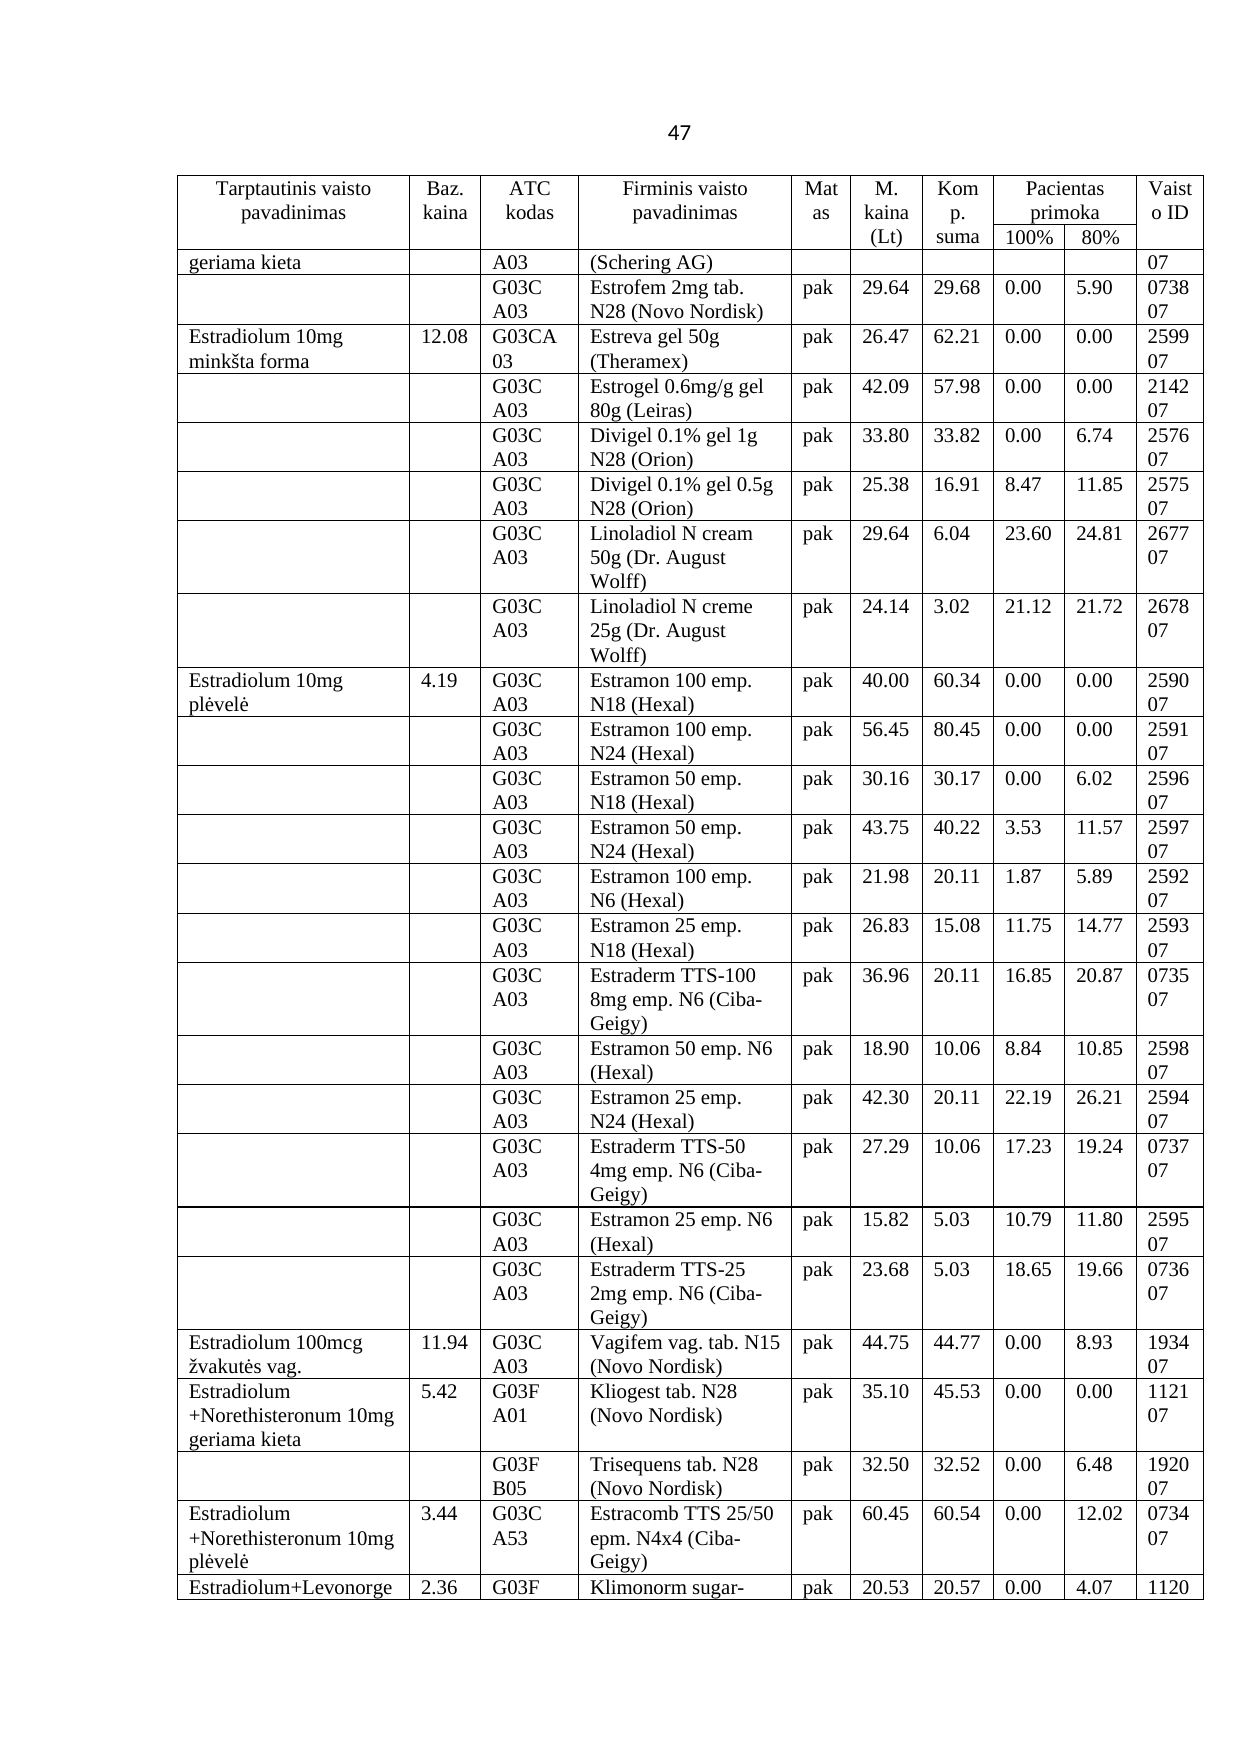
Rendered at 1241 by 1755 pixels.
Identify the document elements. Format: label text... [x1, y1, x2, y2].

table_cell 33.82 [923, 423, 993, 471]
table_cell 3.44 [410, 1501, 480, 1573]
table_cell [178, 1085, 409, 1133]
table_cell Estramon 100 emp. N24 (Hexal) [579, 717, 791, 765]
table_cell Linoladiol N cream 50g (Dr. August Wolff) [579, 521, 791, 593]
table_cell Estraderm TTS-50 4mg emp. N6 (Ciba-Geigy) [579, 1134, 791, 1206]
table_cell 259407 [1137, 1085, 1203, 1133]
table_cell 4.07 [1065, 1575, 1136, 1599]
table_cell G03C A03 [481, 717, 578, 765]
table_header Baz. kaina [410, 176, 480, 249]
table_cell Divigel 0.1% gel 0.5g N28 (Orion) [579, 472, 791, 520]
table_cell [178, 594, 409, 667]
table_cell G03CA03 [481, 325, 578, 373]
table_cell 259307 [1137, 914, 1203, 962]
table_cell [178, 963, 409, 1035]
table_cell 16.91 [923, 472, 993, 520]
table_cell 19.66 [1065, 1257, 1136, 1329]
table_cell 0.00 [1065, 374, 1136, 422]
table_cell 5.03 [923, 1257, 993, 1329]
table_cell [178, 717, 409, 765]
table_cell Estraderm TTS-100 8mg emp. N6 (Ciba-Geigy) [579, 963, 791, 1035]
table_cell 0.00 [994, 275, 1064, 323]
table_cell Estramon 50 emp. N18 (Hexal) [579, 766, 791, 814]
table_cell 26.83 [851, 914, 922, 962]
table_cell G03F B05 [481, 1452, 578, 1500]
table_cell pak [792, 521, 850, 593]
table_cell pak [792, 423, 850, 471]
table_cell pak [792, 766, 850, 814]
table_cell G03C A03 [481, 1036, 578, 1084]
table_cell Estramon 25 emp. N18 (Hexal) [579, 914, 791, 962]
table_cell 60.34 [923, 668, 993, 716]
table_cell 0.00 [994, 325, 1064, 373]
table_cell 073607 [1137, 1257, 1203, 1329]
table_cell 20.53 [851, 1575, 922, 1599]
table_cell 5.89 [1065, 864, 1136, 912]
table_cell Estraderm TTS-25 2mg emp. N6 (Ciba-Geigy) [579, 1257, 791, 1329]
table_cell [410, 374, 480, 422]
table_cell 2.36 [410, 1575, 480, 1599]
table_cell 44.77 [923, 1330, 993, 1378]
table_cell 56.45 [851, 717, 922, 765]
table_cell [410, 423, 480, 471]
table_cell (Schering AG) [579, 250, 791, 274]
table_cell G03C A03 [481, 1330, 578, 1378]
table_cell pak [792, 1330, 850, 1378]
table_cell 32.50 [851, 1452, 922, 1500]
table_cell 35.10 [851, 1379, 922, 1451]
table_cell Estramon 50 emp. N24 (Hexal) [579, 815, 791, 863]
table_cell Estreva gel 50g (Theramex) [579, 325, 791, 373]
table_cell 29.64 [851, 521, 922, 593]
table_cell 07 [1137, 250, 1203, 274]
table_cell 11.85 [1065, 472, 1136, 520]
table_cell 18.65 [994, 1257, 1064, 1329]
table_cell 42.30 [851, 1085, 922, 1133]
table_cell 5.03 [923, 1208, 993, 1256]
table_cell 44.75 [851, 1330, 922, 1378]
table_cell 0.00 [994, 1575, 1064, 1599]
table_cell Estramon 100 emp. N6 (Hexal) [579, 864, 791, 912]
table_cell 11.75 [994, 914, 1064, 962]
table_cell 0.00 [994, 717, 1064, 765]
table_cell [410, 1134, 480, 1206]
table_cell 8.84 [994, 1036, 1064, 1084]
table_header Firminis vaisto pavadinimas [579, 176, 791, 249]
table_cell 267807 [1137, 594, 1203, 667]
table_cell 24.81 [1065, 521, 1136, 593]
table_cell pak [792, 374, 850, 422]
table_cell 1120 [1137, 1575, 1203, 1599]
table_cell 6.04 [923, 521, 993, 593]
table_cell pak [792, 1134, 850, 1206]
table_cell [410, 521, 480, 593]
table_cell 0.00 [994, 423, 1064, 471]
table_cell 1.87 [994, 864, 1064, 912]
table_cell 43.75 [851, 815, 922, 863]
table_cell G03C A03 [481, 766, 578, 814]
table_cell 36.96 [851, 963, 922, 1035]
table_cell 257607 [1137, 423, 1203, 471]
table_header Vaisto ID [1137, 176, 1203, 249]
table_cell [410, 717, 480, 765]
table_cell 192007 [1137, 1452, 1203, 1500]
table_cell 22.19 [994, 1085, 1064, 1133]
table_cell Estradiolum 10mg minkšta forma [178, 325, 409, 373]
table_cell 259207 [1137, 864, 1203, 912]
table_cell [410, 1452, 480, 1500]
table_cell 0.00 [994, 668, 1064, 716]
table_cell [410, 250, 480, 274]
table_cell pak [792, 1575, 850, 1599]
table_cell 32.52 [923, 1452, 993, 1500]
table_cell Klimonorm sugar- [579, 1575, 791, 1599]
table_cell Kliogest tab. N28 (Novo Nordisk) [579, 1379, 791, 1451]
table_cell 0.00 [1065, 717, 1136, 765]
table_cell G03C A03 [481, 1257, 578, 1329]
table_cell G03C A03 [481, 374, 578, 422]
table_cell pak [792, 1036, 850, 1084]
table_cell 259807 [1137, 1036, 1203, 1084]
table_cell [410, 1208, 480, 1256]
table_cell 18.90 [851, 1036, 922, 1084]
table_cell G03C A03 [481, 275, 578, 323]
table_cell G03C A03 [481, 914, 578, 962]
table_header Komp. suma (Lt) [923, 176, 993, 249]
table_cell 62.21 [923, 325, 993, 373]
table_cell pak [792, 1379, 850, 1451]
table_cell G03C A03 [481, 1134, 578, 1206]
table_cell pak [792, 1085, 850, 1133]
table_cell 29.64 [851, 275, 922, 323]
table_cell 8.47 [994, 472, 1064, 520]
table_cell 60.54 [923, 1501, 993, 1573]
table_cell 15.08 [923, 914, 993, 962]
table_cell 259507 [1137, 1208, 1203, 1256]
table_cell [792, 250, 850, 274]
table_cell pak [792, 1501, 850, 1573]
table_cell pak [792, 668, 850, 716]
table_cell G03C A03 [481, 594, 578, 667]
table_cell 23.60 [994, 521, 1064, 593]
table_cell 112107 [1137, 1379, 1203, 1451]
table_cell pak [792, 1257, 850, 1329]
table_cell 40.22 [923, 815, 993, 863]
table_cell [851, 250, 922, 274]
table_cell G03C A03 [481, 1208, 578, 1256]
table_cell G03C A03 [481, 864, 578, 912]
table_cell G03C A03 [481, 668, 578, 716]
table_header ATC kodas [481, 176, 578, 249]
table_cell 0.00 [1065, 1379, 1136, 1451]
table_cell G03C A03 [481, 423, 578, 471]
table_cell [178, 275, 409, 323]
table_cell [178, 472, 409, 520]
table_cell 16.85 [994, 963, 1064, 1035]
table_cell 25.38 [851, 472, 922, 520]
table_cell pak [792, 472, 850, 520]
table_cell pak [792, 717, 850, 765]
table_cell Trisequens tab. N28 (Novo Nordisk) [579, 1452, 791, 1500]
table_cell geriama kieta [178, 250, 409, 274]
table_cell [410, 766, 480, 814]
table_cell 6.48 [1065, 1452, 1136, 1500]
table_cell Linoladiol N creme 25g (Dr. August Wolff) [579, 594, 791, 667]
table_cell 20.11 [923, 864, 993, 912]
table_cell 11.94 [410, 1330, 480, 1378]
table_cell Divigel 0.1% gel 1g N28 (Orion) [579, 423, 791, 471]
table_cell [178, 1134, 409, 1206]
table_cell [178, 1452, 409, 1500]
table_cell 26.21 [1065, 1085, 1136, 1133]
table_cell 30.16 [851, 766, 922, 814]
table_cell pak [792, 1452, 850, 1500]
table_cell [410, 914, 480, 962]
table_cell 0.00 [994, 1379, 1064, 1451]
table_cell 267707 [1137, 521, 1203, 593]
table_cell 4.19 [410, 668, 480, 716]
table_cell 15.82 [851, 1208, 922, 1256]
table_cell pak [792, 275, 850, 323]
table_cell Vagifem vag. tab. N15 (Novo Nordisk) [579, 1330, 791, 1378]
table_cell [410, 1036, 480, 1084]
table_cell pak [792, 594, 850, 667]
table_cell 3.02 [923, 594, 993, 667]
table_cell G03C A03 [481, 472, 578, 520]
table_cell 5.90 [1065, 275, 1136, 323]
table_cell [178, 815, 409, 863]
table_cell 29.68 [923, 275, 993, 323]
table_cell [410, 275, 480, 323]
table_cell G03C A03 [481, 1085, 578, 1133]
table_cell 0.00 [994, 766, 1064, 814]
table_cell Estramon 25 emp. N24 (Hexal) [579, 1085, 791, 1133]
table_cell Estradiolum +Norethisteronum 10mg geriama kieta [178, 1379, 409, 1451]
table_cell 10.79 [994, 1208, 1064, 1256]
table_cell 12.08 [410, 325, 480, 373]
table_cell 19.24 [1065, 1134, 1136, 1206]
table_cell [178, 1257, 409, 1329]
table_cell Estrogel 0.6mg/g gel 80g (Leiras) [579, 374, 791, 422]
table_cell Estramon 50 emp. N6 (Hexal) [579, 1036, 791, 1084]
table_cell 0.00 [994, 1330, 1064, 1378]
table_cell [410, 864, 480, 912]
table_cell Estramon 100 emp. N18 (Hexal) [579, 668, 791, 716]
table_cell 259607 [1137, 766, 1203, 814]
table_cell 100% [994, 225, 1064, 249]
table_header Matas [792, 176, 850, 249]
table_cell [410, 963, 480, 1035]
table_cell 259007 [1137, 668, 1203, 716]
table_cell 0.00 [994, 374, 1064, 422]
table_cell [178, 766, 409, 814]
table_cell 073707 [1137, 1134, 1203, 1206]
table_cell pak [792, 914, 850, 962]
table_cell 5.42 [410, 1379, 480, 1451]
table_cell [178, 914, 409, 962]
table_cell 26.47 [851, 325, 922, 373]
table_cell [178, 423, 409, 471]
table_cell 45.53 [923, 1379, 993, 1451]
table_cell [410, 1257, 480, 1329]
table_cell 073807 [1137, 275, 1203, 323]
table_cell 42.09 [851, 374, 922, 422]
table_cell A03 [481, 250, 578, 274]
table_cell 20.11 [923, 963, 993, 1035]
table_cell G03C A03 [481, 521, 578, 593]
table_cell [178, 864, 409, 912]
table_cell 257507 [1137, 472, 1203, 520]
table_cell 14.77 [1065, 914, 1136, 962]
table_cell 57.98 [923, 374, 993, 422]
table_cell G03F A01 [481, 1379, 578, 1451]
table_cell 21.12 [994, 594, 1064, 667]
table_cell 0.00 [994, 1452, 1064, 1500]
table_cell 20.57 [923, 1575, 993, 1599]
table_cell pak [792, 864, 850, 912]
table_cell 259107 [1137, 717, 1203, 765]
table_cell 10.06 [923, 1134, 993, 1206]
table_cell 22.26 [923, 250, 993, 274]
table_cell 0.00 [1065, 325, 1136, 373]
table_cell [994, 250, 1064, 274]
table_cell [410, 472, 480, 520]
table_cell Estradiolum 10mg plėvelė [178, 668, 409, 716]
table_cell 11.57 [1065, 815, 1136, 863]
table_cell 10.85 [1065, 1036, 1136, 1084]
table_cell [410, 594, 480, 667]
table_cell 0.00 [994, 1501, 1064, 1573]
table_cell 40.00 [851, 668, 922, 716]
table_cell pak [792, 815, 850, 863]
table_cell G03C A03 [481, 815, 578, 863]
table_cell 23.68 [851, 1257, 922, 1329]
table_cell [178, 1036, 409, 1084]
table_header Tarptautinis vaisto pavadinimas [178, 176, 409, 249]
table_cell 8.93 [1065, 1330, 1136, 1378]
table_header M. kaina (Lt) [851, 176, 922, 249]
table_cell G03F [481, 1575, 578, 1599]
table_cell G03C A53 [481, 1501, 578, 1573]
table_header Pacientas primoka [994, 176, 1136, 224]
table_cell 10.06 [923, 1036, 993, 1084]
table_cell 11.80 [1065, 1208, 1136, 1256]
table_cell 60.45 [851, 1501, 922, 1573]
table_cell 0.00 [1065, 668, 1136, 716]
table_cell Estramon 25 emp. N6 (Hexal) [579, 1208, 791, 1256]
table_cell 33.80 [851, 423, 922, 471]
table_cell 6.02 [1065, 766, 1136, 814]
table_cell G03C A03 [481, 963, 578, 1035]
table_cell Estradiolum 100mcg žvakutės vag. [178, 1330, 409, 1378]
table_cell 21.98 [851, 864, 922, 912]
table_cell Estradiolum+Levonorge [178, 1575, 409, 1599]
table_cell pak [792, 963, 850, 1035]
table_cell [178, 521, 409, 593]
table_cell 6.74 [1065, 423, 1136, 471]
table_cell 259907 [1137, 325, 1203, 373]
table_cell pak [792, 325, 850, 373]
table_cell 21.72 [1065, 594, 1136, 667]
table_cell [410, 1085, 480, 1133]
table_cell [178, 1208, 409, 1256]
table_cell 073407 [1137, 1501, 1203, 1573]
table_cell 20.87 [1065, 963, 1136, 1035]
table_cell 3.53 [994, 815, 1064, 863]
table_cell Estracomb TTS 25/50 epm. N4x4 (Ciba-Geigy) [579, 1501, 791, 1573]
table_cell 27.29 [851, 1134, 922, 1206]
table_cell 12.02 [1065, 1501, 1136, 1573]
table_cell 80.45 [923, 717, 993, 765]
table_cell Estradiolum +Norethisteronum 10mg plėvelė [178, 1501, 409, 1573]
table_cell 214207 [1137, 374, 1203, 422]
table_cell 30.17 [923, 766, 993, 814]
table_cell 193407 [1137, 1330, 1203, 1378]
table_cell 80% [1065, 225, 1136, 249]
table_cell 17.23 [994, 1134, 1064, 1206]
table_cell [410, 815, 480, 863]
table_cell 259707 [1137, 815, 1203, 863]
table_cell pak [792, 1208, 850, 1256]
table_cell 073507 [1137, 963, 1203, 1035]
table_cell [178, 374, 409, 422]
table_cell [1065, 250, 1136, 274]
table_cell 24.14 [851, 594, 922, 667]
table_cell 20.11 [923, 1085, 993, 1133]
table_cell Estrofem 2mg tab. N28 (Novo Nordisk) [579, 275, 791, 323]
